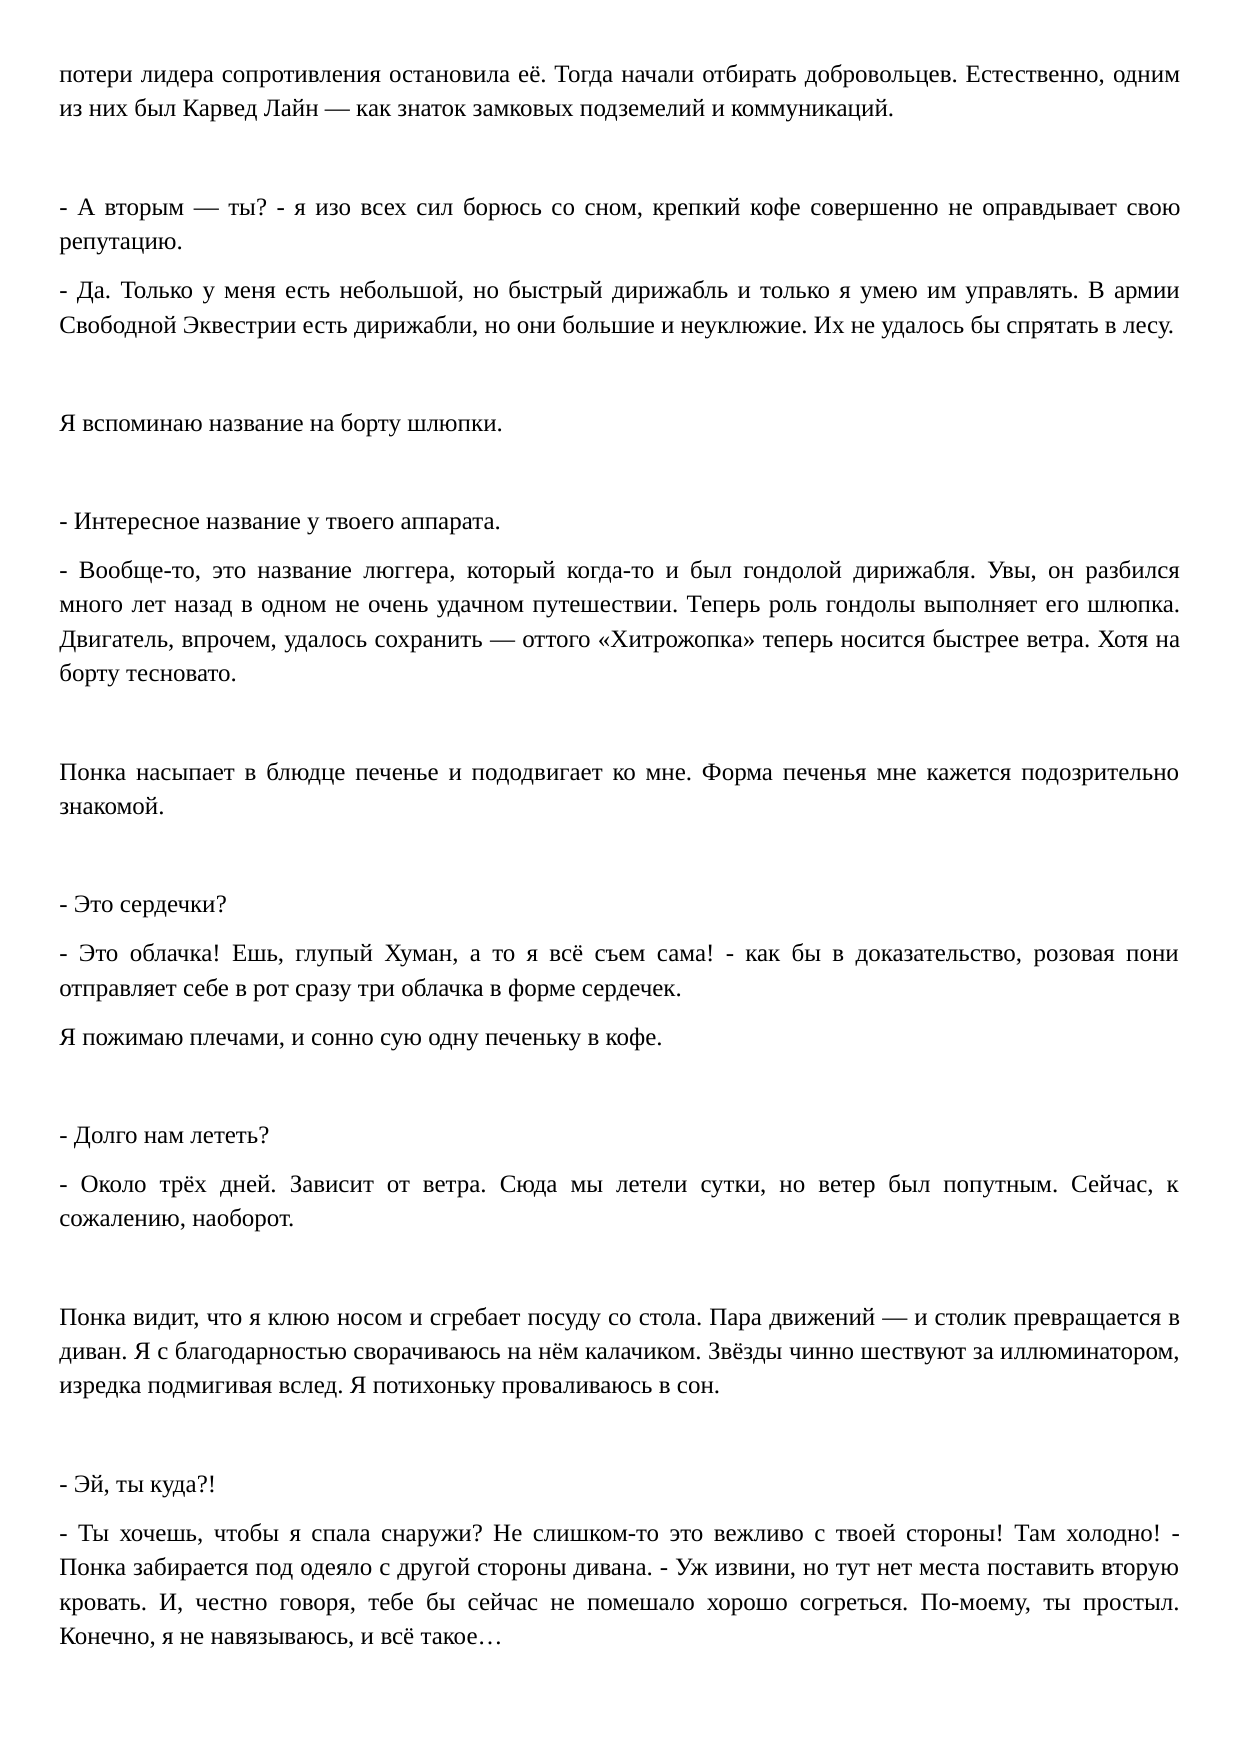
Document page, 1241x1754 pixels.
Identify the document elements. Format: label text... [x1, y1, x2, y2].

text - Эй, ты куда?! [59, 1469, 1181, 1497]
text Я пожимаю плечами, и сонно сую одну печеньку в кофе. [59, 1022, 1181, 1051]
text Я вспоминаю название на борту шлюпки. [59, 408, 1181, 437]
text Понка насыпает в блюдце печенье и пододвигает ко мне. Форма печенья мне кажется подозрительно знакомой. [59, 757, 1181, 820]
text - Интересное название у твоего аппарата. [59, 506, 1181, 535]
text - Около трёх дней. Зависит от ветра. Сюда мы летели сутки, но ветер был попутным. Сейчас, к сожалению, наоборот. [59, 1169, 1181, 1232]
text - Ты хочешь, чтобы я спала снаружи? Не слишком-то это вежливо с твоей стороны! Там холодно! - Понка забирается под одеяло с другой стороны дивана. - Уж извини, но тут нет места поставить вторую кровать. И, честно говоря, тебе бы сейчас не помешало хорошо согреться. По-моему, ты простыл. Конечно, я не навязываюсь, и всё такое… [59, 1518, 1181, 1650]
text - Это сердечки? [59, 889, 1181, 918]
text потери лидера сопротивления остановила её. Тогда начали отбирать добровольцев. Естественно, одним из них был Карвед Лайн — как знаток замковых подземелий и коммуникаций. [59, 59, 1181, 122]
text - Да. Только у меня есть небольшой, но быстрый дирижабль и только я умею им управлять. В армии Свободной Эквестрии есть дирижабли, но они большие и неуклюжие. Их не удалось бы спрятать в лесу. [59, 275, 1181, 338]
text - Вообще-то, это название люггера, который когда-то и был гондолой дирижабля. Увы, он разбился много лет назад в одном не очень удачном путешествии. Теперь роль гондолы выполняет его шлюпка. Двигатель, впрочем, удалось сохранить — оттого «Хитрожопка» теперь носится быстрее ветра. Хотя на борту тесновато. [59, 555, 1181, 687]
text - Долго нам лететь? [59, 1120, 1181, 1149]
text - Это облачка! Ешь, глупый Хуман, а то я всё съем сама! - как бы в доказательство, розовая пони отправляет себе в рот сразу три облачка в форме сердечек. [59, 938, 1181, 1001]
text Понка видит, что я клюю носом и сгребает посуду со стола. Пара движений — и столик превращается в диван. Я с благодарностью сворачиваюсь на нём калачиком. Звёзды чинно шествуют за иллюминатором, изредка подмигивая вслед. Я потихоньку проваливаюсь в сон. [59, 1302, 1181, 1399]
text - А вторым — ты? - я изо всех сил борюсь со сном, крепкий кофе совершенно не оправдывает свою репутацию. [59, 192, 1181, 255]
